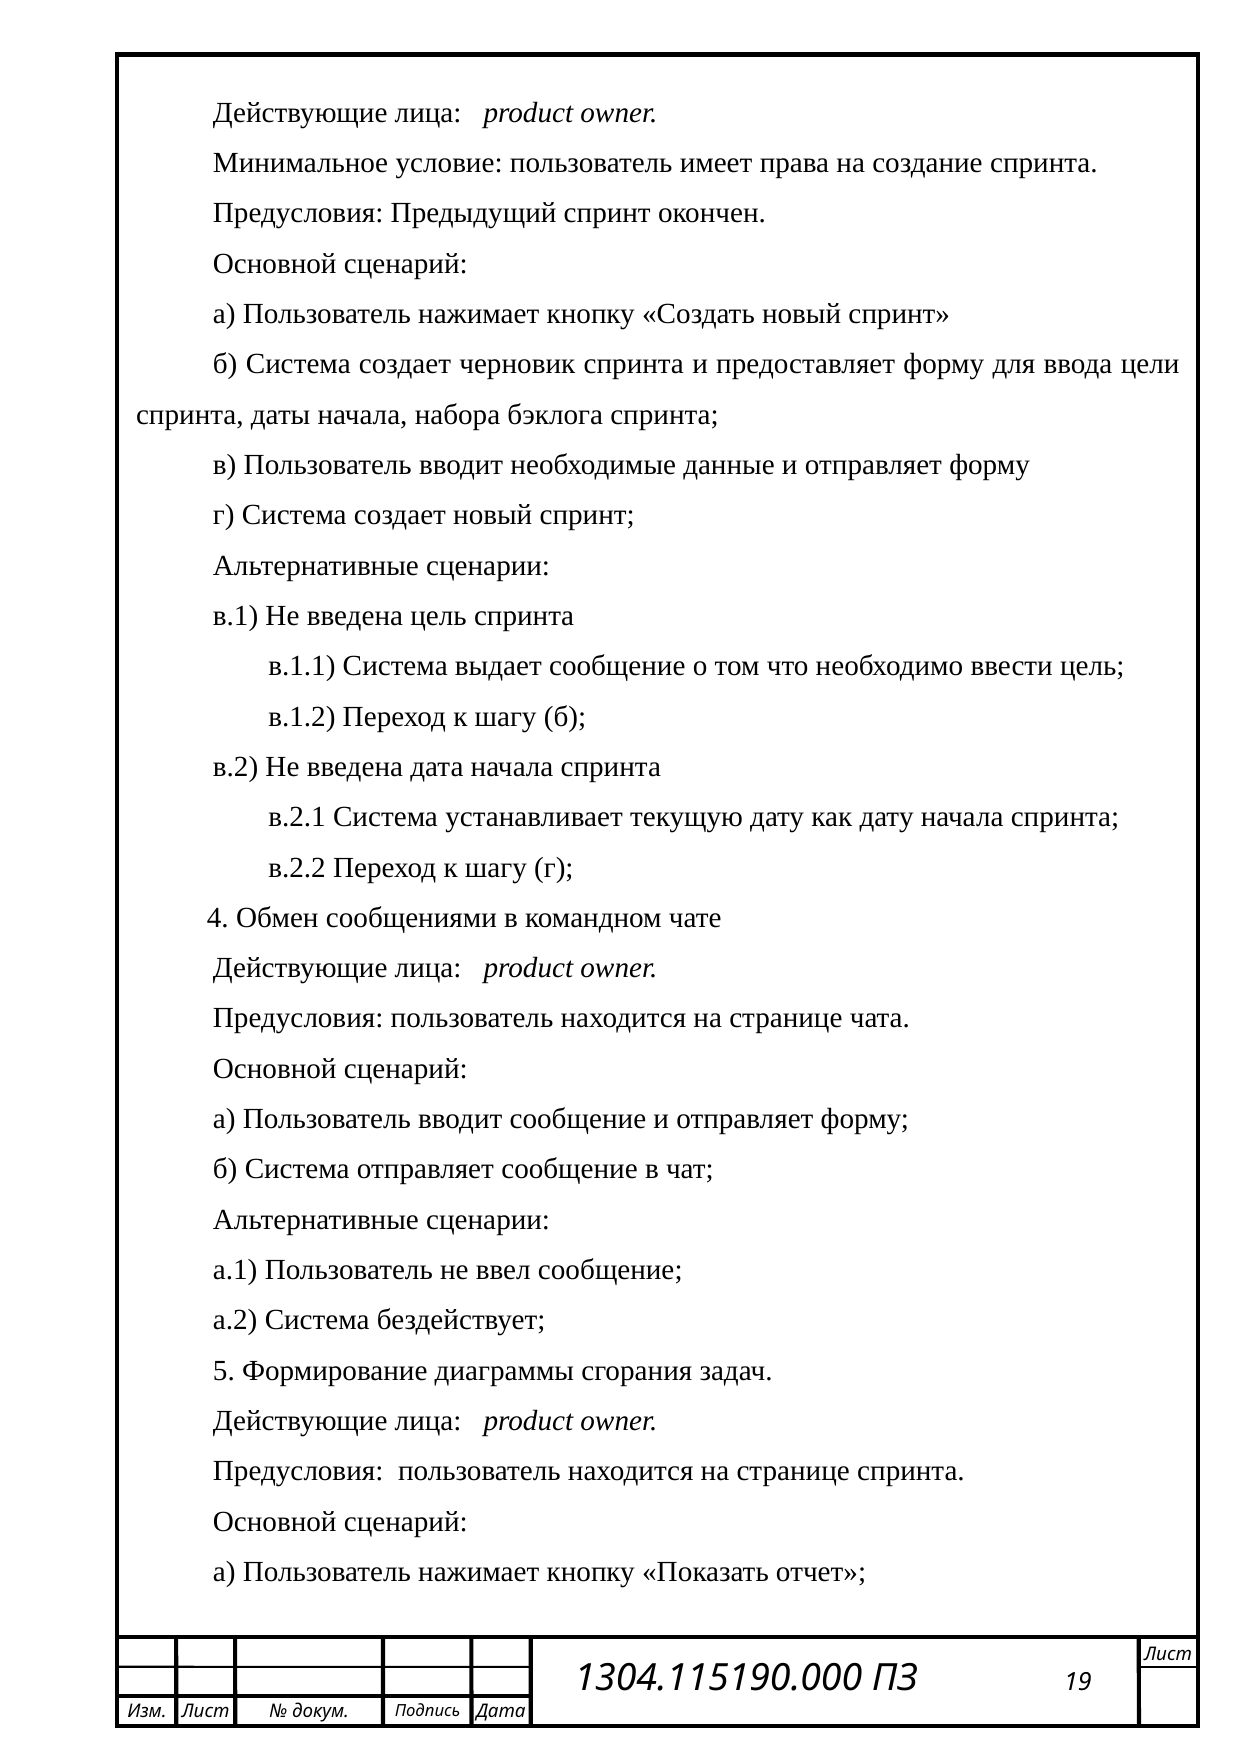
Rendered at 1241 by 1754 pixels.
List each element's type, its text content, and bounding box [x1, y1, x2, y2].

text Основной сценарий: [136, 246, 1181, 279]
text а) Пользователь вводит сообщение и отправляет форму; [136, 1101, 1181, 1135]
text Основной сценарий: [136, 1504, 1181, 1537]
text в.2.1 Система устанавливает текущую дату как дату начала спринта; [136, 799, 1181, 833]
text в.1) Не введена цель спринта [136, 598, 1181, 632]
text Минимальное условие: пользователь имеет права на создание спринта. [136, 145, 1181, 179]
text а) Пользователь нажимает кнопку «Показать отчет»; [136, 1554, 1181, 1588]
text г) Система создает новый спринт; [136, 497, 1181, 531]
text Предусловия: Предыдущий спринт окончен. [136, 196, 1181, 229]
text Основной сценарий: [136, 1051, 1181, 1084]
text а) Пользователь нажимает кнопку «Создать новый спринт» [136, 296, 1181, 330]
text 4. Обмен сообщениями в командном чате [130, 900, 1181, 933]
text б) Система отправляет сообщение в чат; [136, 1152, 1181, 1185]
text б) Система создает черновик спринта и предоставляет форму для ввода цели спринта, даты начала, набора бэклога спринта; [136, 347, 1181, 430]
text в) Пользователь вводит необходимые данные и отправляет форму [136, 447, 1181, 481]
text Действующие лица: product owner. [136, 1403, 1181, 1437]
text Альтернативные сценарии: [136, 548, 1181, 581]
text в.2.2 Переход к шагу (г); [136, 850, 1181, 883]
text Предусловия: пользователь находится на странице чата. [136, 1001, 1181, 1034]
text в.1.2) Переход к шагу (б); [136, 699, 1181, 732]
text 5. Формирование диаграммы сгорания задач. [136, 1353, 1181, 1386]
text Действующие лица: product owner. [136, 95, 1181, 128]
text Предусловия: пользователь находится на странице спринта. [136, 1453, 1181, 1487]
text а.2) Система бездействует; [136, 1302, 1181, 1336]
text Альтернативные сценарии: [136, 1202, 1181, 1235]
text в.2) Не введена дата начала спринта [136, 749, 1181, 783]
text а.1) Пользователь не ввел сообщение; [136, 1252, 1181, 1286]
text в.1.1) Система выдает сообщение о том что необходимо ввести цель; [136, 648, 1181, 682]
text Действующие лица: product owner. [136, 950, 1181, 984]
